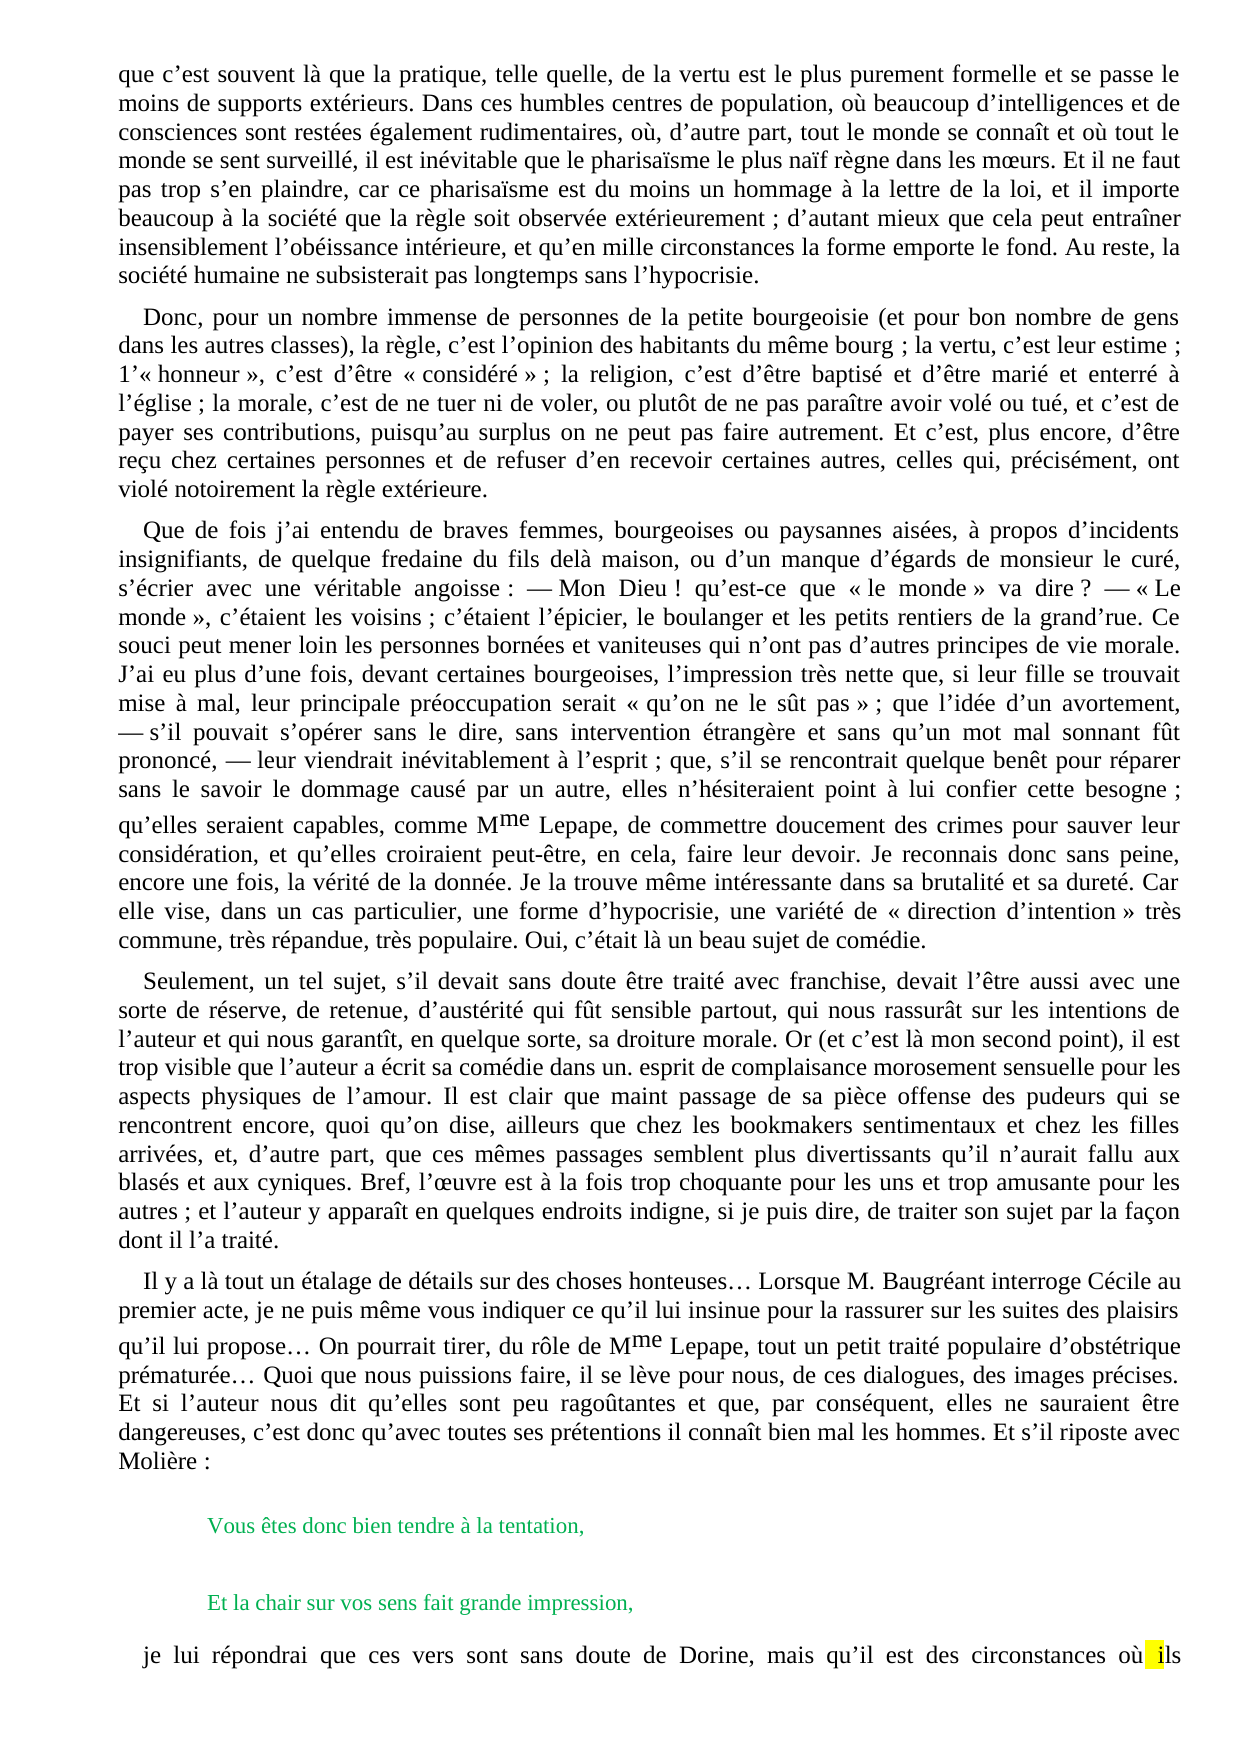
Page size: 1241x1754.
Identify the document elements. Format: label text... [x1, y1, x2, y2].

text Donc, pour un nombre immense de personnes de la petite bourgeoisie (et pour bon nombre de gens dans les autres classes), la règle, c’est l’opinion des habitants du même bourg ; la vertu, c’est leur estime ; 1’« honneur », c’est d’être « considéré » ; la religion, c’est d’être baptisé et d’être marié et enterré à l’église ; la morale, c’est de ne tuer ni de voler, ou plutôt de ne pas paraître avoir volé ou tué, et c’est de payer ses contributions, puisqu’au surplus on ne peut pas faire autrement. Et c’est, plus encore, d’être reçu chez certaines personnes et de refuser d’en recevoir certaines autres, celles qui, précisément, ont violé notoirement la règle extérieure. [118, 302, 1181, 503]
text que c’est souvent là que la pratique, telle quelle, de la vertu est le plus purement formelle et se passe le moins de supports extérieurs. Dans ces humbles centres de population, où beaucoup d’intelligences et de consciences sont restées également rudimentaires, où, d’autre part, tout le monde se connaît et où tout le monde se sent surveillé, il est inévitable que le pharisaïsme le plus naïf règne dans les mœurs. Et il ne faut pas trop s’en plaindre, car ce pharisaïsme est du moins un hommage à la lettre de la loi, et il importe beaucoup à la société que la règle soit observée extérieurement ; d’autant mieux que cela peut entraîner insensiblement l’obéissance intérieure, et qu’en mille circonstances la forme emporte le fond. Au reste, la société humaine ne subsisterait pas longtemps sans l’hypocrisie. [118, 59, 1181, 289]
text Seulement, un tel sujet, s’il devait sans doute être traité avec franchise, devait l’être aussi avec une sorte de réserve, de retenue, d’austérité qui fût sensible partout, qui nous rassurât sur les intentions de l’auteur et qui nous garantît, en quelque sorte, sa droiture morale. Or (et c’est là mon second point), il est trop visible que l’auteur a écrit sa comédie dans un. esprit de complaisance morosement sensuelle pour les aspects physiques de l’amour. Il est clair que maint passage de sa pièce offense des pudeurs qui se rencontrent encore, quoi qu’on dise, ailleurs que chez les bookmakers sentimentaux et chez les filles arrivées, et, d’autre part, que ces mêmes passages semblent plus divertissants qu’il n’aurait fallu aux blasés et aux cyniques. Bref, l’œuvre est à la fois trop choquante pour les uns et trop amusante pour les autres ; et l’auteur y apparaît en quelques endroits indigne, si je puis dire, de traiter son sujet par la façon dont il l’a traité. [118, 966, 1181, 1254]
text Il y a là tout un étalage de détails sur des choses honteuses… Lorsque M. Baugréant interroge Cécile au premier acte, je ne puis même vous indiquer ce qu’il lui insinue pour la rassurer sur les suites des plaisirs qu’il lui propose… On pourrait tirer, du rôle de Mme Lepape, tout un petit traité populaire d’obstétrique prématurée… Quoi que nous puissions faire, il se lève pour nous, de ces dialogues, des images précises. Et si l’auteur nous dit qu’elles sont peu ragoûtantes et que, par conséquent, elles ne sauraient être dangereuses, c’est donc qu’avec toutes ses prétentions il connaît bien mal les hommes. Et s’il riposte avec Molière : [118, 1266, 1181, 1475]
text Et la chair sur vos sens fait grande impression, [207, 1588, 1181, 1615]
text Que de fois j’ai entendu de braves femmes, bourgeoises ou paysannes aisées, à propos d’incidents insignifiants, de quelque fredaine du fils delà maison, ou d’un manque d’égards de monsieur le curé, s’écrier avec une véritable angoisse : — Mon Dieu ! qu’est-ce que « le monde » va dire ? — « Le monde », c’étaient les voisins ; c’étaient l’épicier, le boulanger et les petits rentiers de la grand’rue. Ce souci peut mener loin les personnes bornées et vaniteuses qui n’ont pas d’autres principes de vie morale. J’ai eu plus d’une fois, devant certaines bourgeoises, l’impression très nette que, si leur fille se trouvait mise à mal, leur principale préoccupation serait « qu’on ne le sût pas » ; que l’idée d’un avortement, — s’il pouvait s’opérer sans le dire, sans intervention étrangère et sans qu’un mot mal sonnant fût prononcé, — leur viendrait inévitablement à l’esprit ; que, s’il se rencontrait quelque benêt pour réparer sans le savoir le dommage causé par un autre, elles n’hésiteraient point à lui confier cette besogne ; qu’elles seraient capables, comme Mme Lepape, de commettre doucement des crimes pour sauver leur considération, et qu’elles croiraient peut-être, en cela, faire leur devoir. Je reconnais donc sans peine, encore une fois, la vérité de la donnée. Je la trouve même intéressante dans sa brutalité et sa dureté. Car elle vise, dans un cas particulier, une forme d’hypocrisie, une variété de « direction d’intention » très commune, très répandue, très populaire. Oui, c’était là un beau sujet de comédie. [118, 515, 1181, 954]
text Vous êtes donc bien tendre à la tentation, [207, 1512, 1181, 1538]
text je lui répondrai que ces vers sont sans doute de Dorine, mais qu’il est des circonstances où ils [118, 1640, 1181, 1669]
